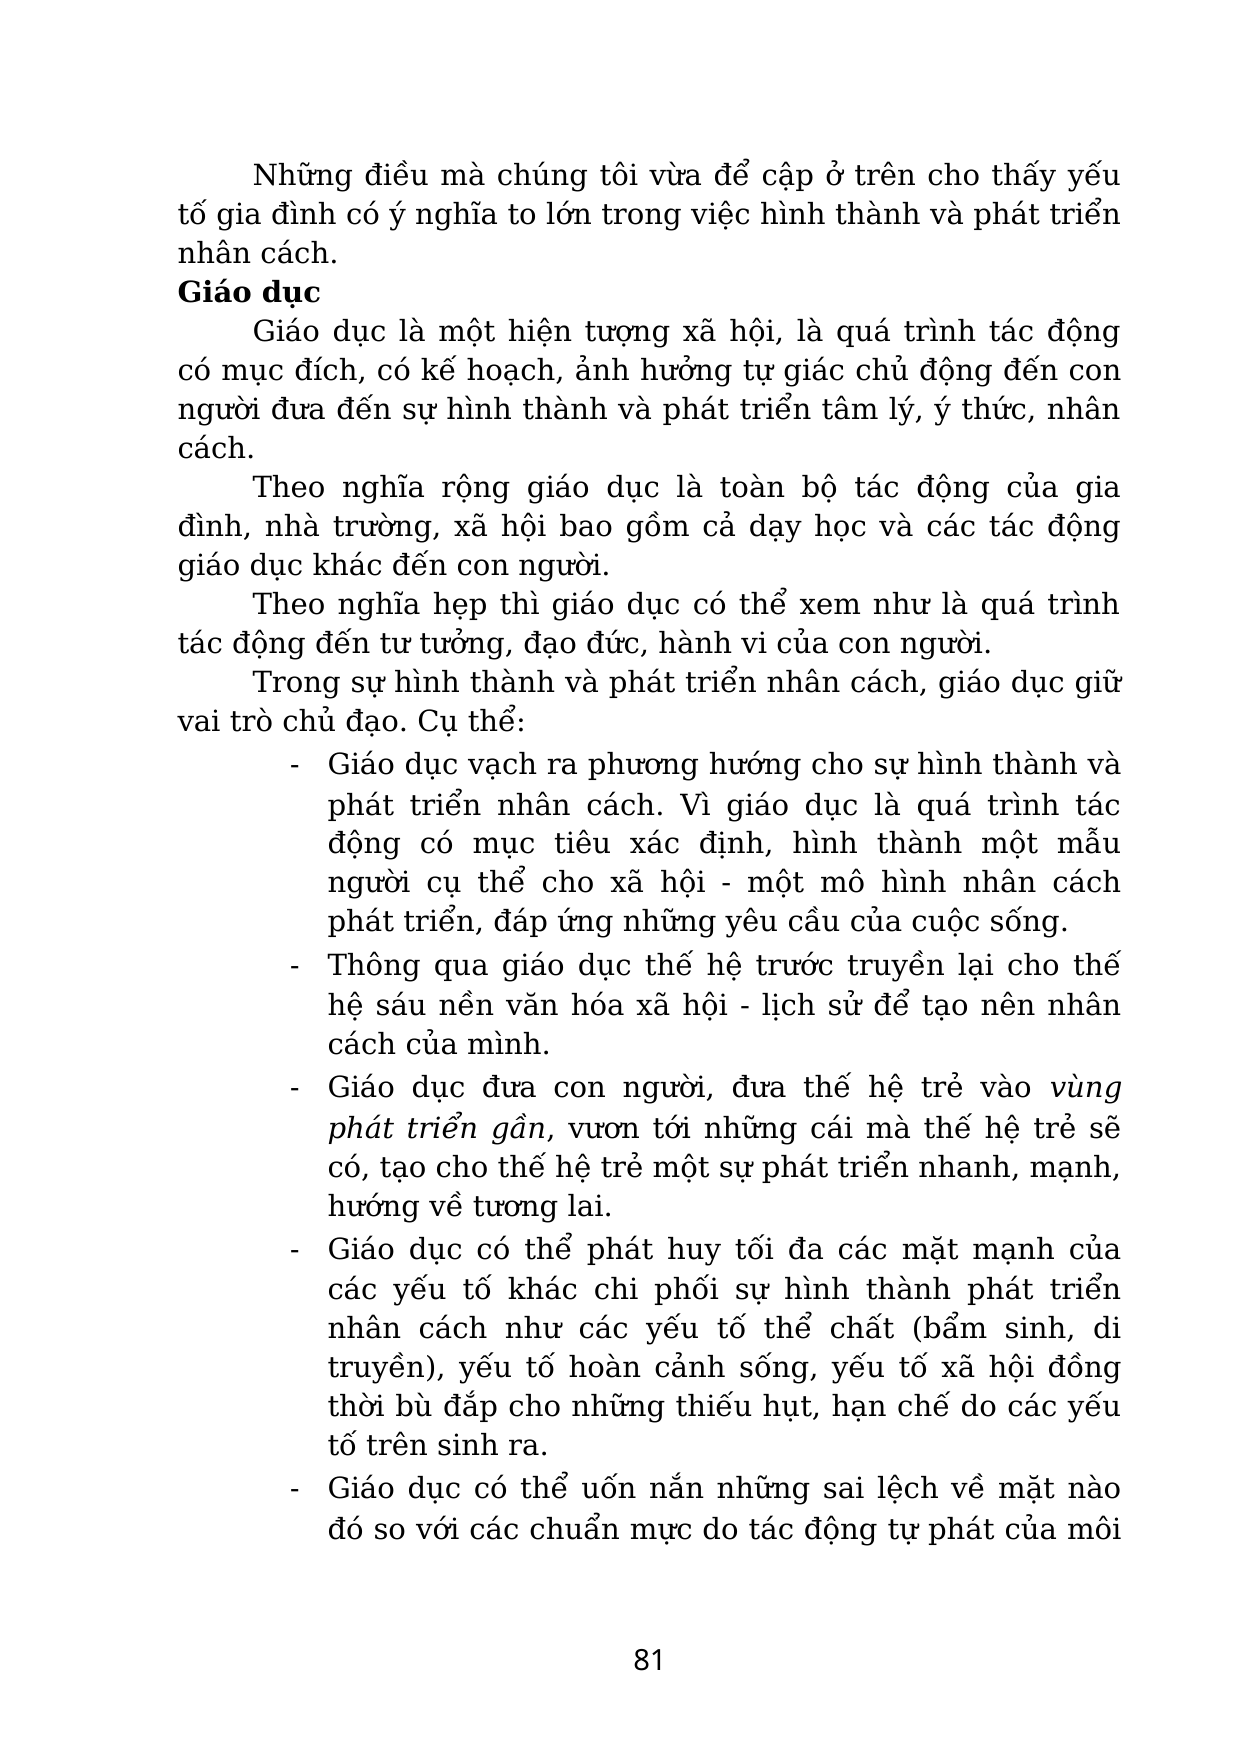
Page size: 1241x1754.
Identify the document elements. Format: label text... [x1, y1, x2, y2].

list Giáo dục vạch ra phương hướng cho sự hình thành và phát triển nhân cách. Vì giáo dục là quá trình tác động có mục tiêu xác định, hình thành một mẫu người cụ thể cho xã hội - một mô hình nhân cách phát triển, đáp ứng những yêu cầu của cuộc sống. [290, 743, 1122, 939]
text Trong sự hình thành và phát triển nhân cách, giáo dục giữ vai trò chủ đạo. Cụ thể: [177, 665, 1122, 738]
text Theo nghĩa rộng giáo dục là toàn bộ tác động của gia đình, nhà trường, xã hội bao gồm cả dạy học và các tác động giáo dục khác đến con người. [177, 471, 1122, 582]
text Theo nghĩa hẹp thì giáo dục có thể xem như là quá trình tác động đến tư tưởng, đạo đức, hành vi của con người. [177, 587, 1122, 660]
text Những điều mà chúng tôi vừa để cập ở trên cho thấy yếu tố gia đình có ý nghĩa to lớn trong việc hình thành và phát triển nhân cách. [177, 158, 1122, 270]
list Thông qua giáo dục thế hệ trước truyền lại cho thế hệ sáu nền văn hóa xã hội - lịch sử để tạo nên nhân cách của mình. [290, 944, 1122, 1061]
text Giáo dục [177, 275, 1122, 309]
text Giáo dục là một hiện tượng xã hội, là quá trình tác động có mục đích, có kế hoạch, ảnh hưởng tự giác chủ động đến con người đưa đến sự hình thành và phát triển tâm lý, ý thức, nhân cách. [177, 315, 1122, 466]
list Giáo dục có thể phát huy tối đa các mặt mạnh của các yếu tố khác chi phối sự hình thành phát triển nhân cách như các yếu tố thể chất (bẩm sinh, di truyền), yếu tố hoàn cảnh sống, yếu tố xã hội đồng thời bù đắp cho những thiếu hụt, hạn chế do các yếu tố trên sinh ra. [290, 1228, 1122, 1462]
list Giáo dục có thể uốn nắn những sai lệch về mặt nào đó so với các chuẩn mực do tác động tự phát của môi [290, 1467, 1122, 1546]
list Giáo dục đưa con người, đưa thế hệ trẻ vào vùng phát triển gần, vươn tới những cái mà thế hệ trẻ sẽ có, tạo cho thế hệ trẻ một sự phát triển nhanh, mạnh, hướng về tương lai. [290, 1066, 1122, 1223]
